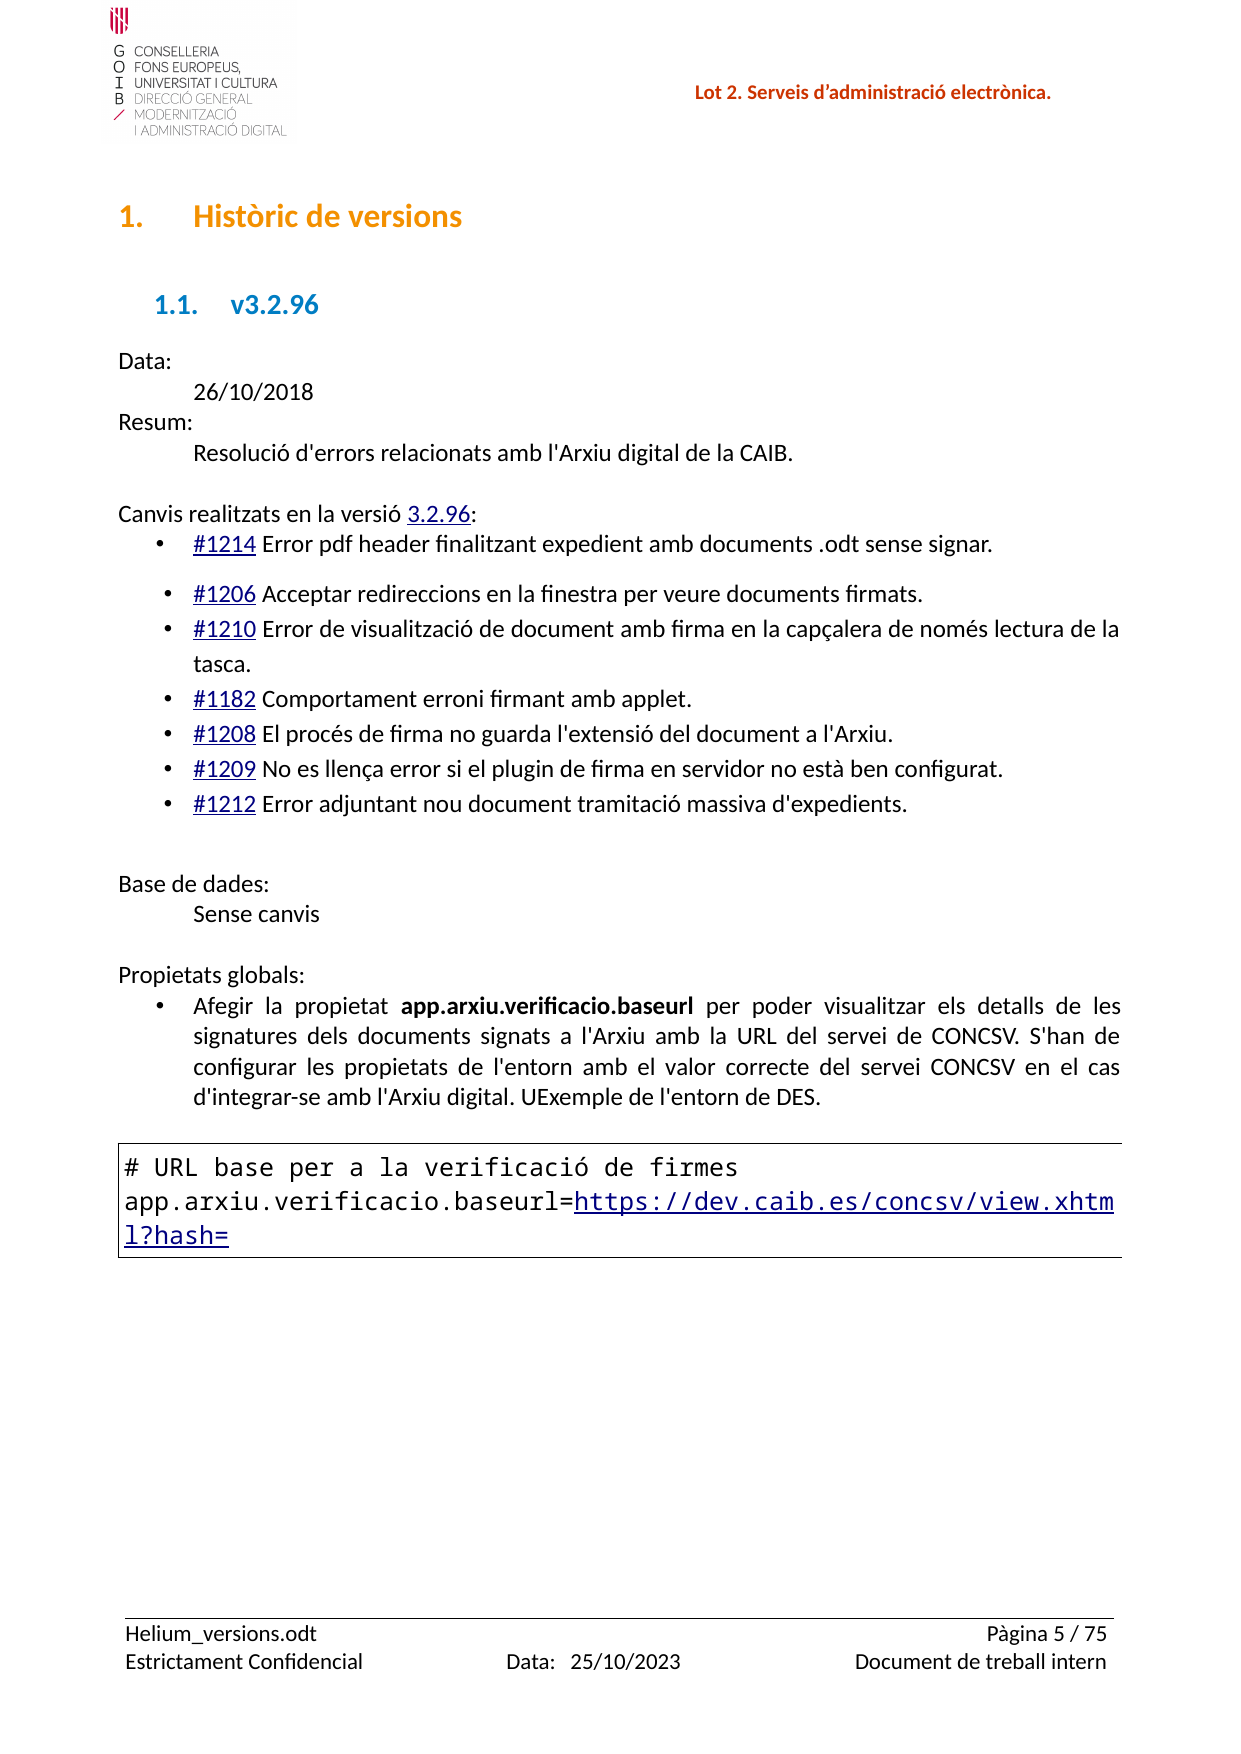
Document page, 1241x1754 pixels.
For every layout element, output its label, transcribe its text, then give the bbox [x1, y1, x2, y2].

list Afegir la propietat app.arxiu.verificacio.baseurl per poder visualitzar els detalls de les signatures dels documents signats a l'Arxiu amb la URL del servei de CONCSV. S'han de configurar les propietats de l'entorn amb el valor correcte del servei CONCSV en el cas d'integrar-se amb l'Arxiu digital. UExemple de l'entorn de DES. [156, 990, 1122, 1112]
list #1182 Comportament erroni firmant amb applet. [164, 683, 1122, 713]
table_header # URL base per a la verificació de firmes app.arxiu.verificacio.baseurl=https://dev.caib.es/concsv/view.xhtml?hash= [119, 1144, 1122, 1257]
text 26/10/2018 [118, 376, 1122, 406]
text Resolució d'errors relacionats amb l'Arxiu digital de la CAIB. [118, 437, 1122, 467]
list #1206 Acceptar redireccions en la finestra per veure documents firmats. [164, 578, 1122, 608]
list #1210 Error de visualització de document amb firma en la capçalera de només lectura de la tasca. [164, 613, 1122, 678]
list #1214 Error pdf header finalitzant expedient amb documents .odt sense signar. [156, 528, 1122, 559]
text Canvis realitzats en la versió 3.2.96: [118, 498, 1122, 528]
text Propietats globals: [118, 959, 1122, 990]
text Sense canvis [118, 898, 1122, 929]
list #1212 Error adjuntant nou document tramitació massiva d'expedients. [164, 788, 1122, 818]
text Resum: [118, 406, 1122, 437]
list #1209 No es llença error si el plugin de firma en servidor no està ben configurat. [164, 753, 1122, 783]
subtitle Històric de versions [118, 195, 1122, 236]
picture [100, 0, 297, 144]
subtitle v3.2.96 [153, 286, 1122, 321]
list #1208 El procés de firma no guarda l'extensió del document a l'Arxiu. [164, 718, 1122, 748]
text Base de dades: [118, 868, 1122, 898]
text Data: [118, 345, 1122, 376]
